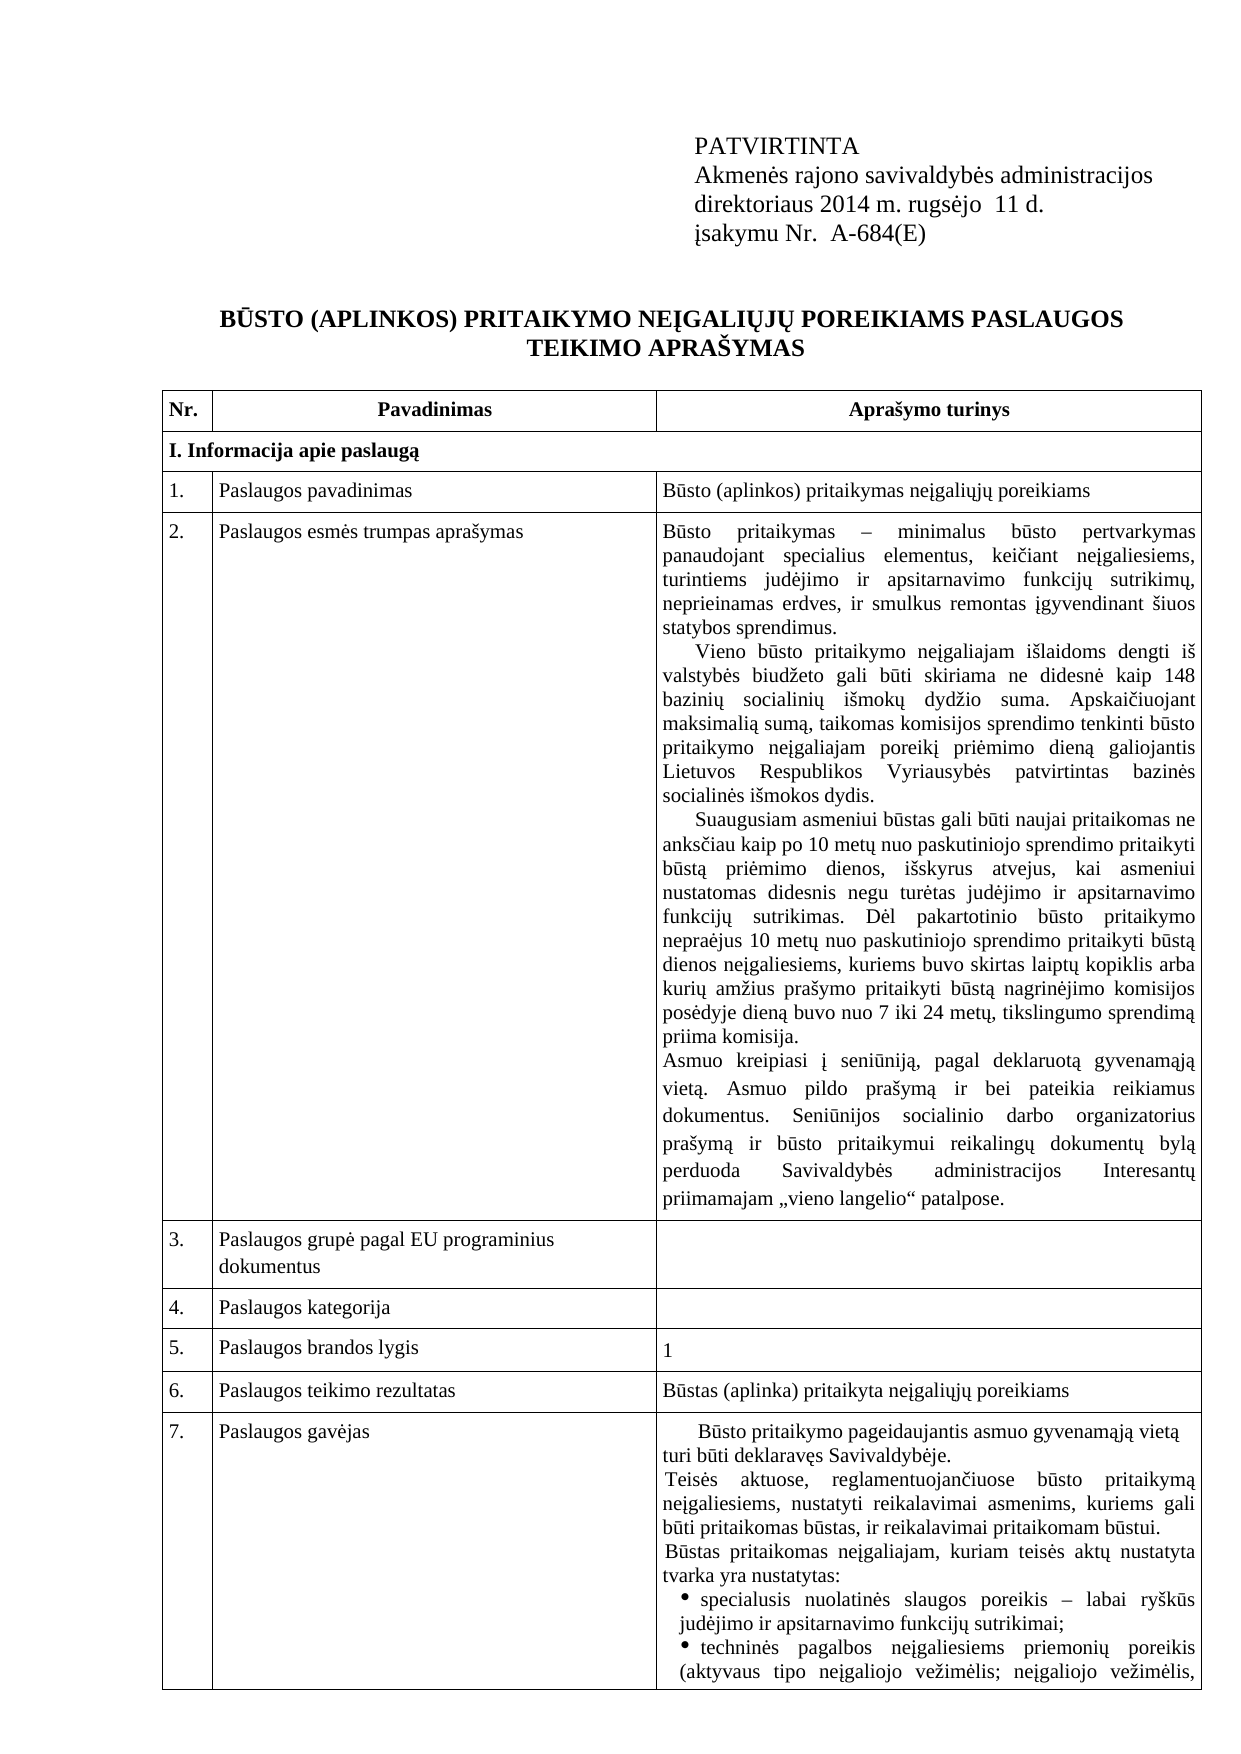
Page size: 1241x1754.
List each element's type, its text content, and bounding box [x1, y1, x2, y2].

table_header Pavadinimas [213, 391, 656, 431]
table_cell [657, 1289, 1201, 1328]
table_cell Būsto pritaikymo pageidaujantis asmuo gyvenamąją vietą turi būti deklaravęs Savivaldybėje. Teisės aktuose, reglamentuojančiuose būsto pritaikymą neįgaliesiems, nustatyti reikalavimai asmenims, kuriems gali būti pritaikomas būstas, ir reikalavimai pritaikomam būstui. Būstas pritaikomas neįgaliajam, kuriam teisės aktų nustatyta tvarka yra nustatytas: specialusis nuolatinės slaugos poreikis – labai ryškūs judėjimo ir apsitarnavimo funkcijų sutrikimai; techninės pagalbos neįgaliesiems priemonių poreikis (aktyvaus tipo neįgaliojo vežimėlis; neįgaliojo vežimėlis, [657, 1413, 1201, 1689]
table_cell Paslaugos brandos lygis [213, 1329, 656, 1371]
table_cell Paslaugos grupė pagal EU programinius dokumentus [213, 1221, 656, 1288]
table_cell 7. [163, 1413, 212, 1689]
table_cell Būstas (aplinka) pritaikyta neįgaliųjų poreikiams [657, 1372, 1201, 1412]
table_cell 1. [163, 472, 212, 512]
text įsakymu Nr. A-684(E) [162, 218, 1181, 246]
table_cell 1 [657, 1329, 1201, 1371]
table_cell Paslaugos gavėjas [213, 1413, 656, 1689]
table_header Nr. [163, 391, 212, 431]
text BŪSTO (APLINKOS) PRITAIKYMO NEĮGALIŲJŲ POREIKIAMS PASLAUGOS TEIKIMO APRAŠYMAS [162, 304, 1181, 361]
text PATVIRTINTA [162, 131, 1181, 160]
table_cell Būsto (aplinkos) pritaikymas neįgaliųjų poreikiams [657, 472, 1201, 512]
table_cell 4. [163, 1289, 212, 1328]
table_cell Paslaugos kategorija [213, 1289, 656, 1328]
table_cell I. Informacija apie paslaugą [163, 432, 1201, 471]
text Akmenės rajono savivaldybės administracijos [162, 160, 1181, 189]
table_cell 2. [163, 513, 212, 1219]
text direktoriaus 2014 m. rugsėjo 11 d. [162, 189, 1181, 218]
table_cell 6. [163, 1372, 212, 1412]
table_header Aprašymo turinys [657, 391, 1201, 431]
table_cell Paslaugos esmės trumpas aprašymas [213, 513, 656, 1219]
table_cell Paslaugos teikimo rezultatas [213, 1372, 656, 1412]
table_cell Būsto pritaikymas – minimalus būsto pertvarkymas panaudojant specialius elementus, keičiant neįgaliesiems, turintiems judėjimo ir apsitarnavimo funkcijų sutrikimų, neprieinamas erdves, ir smulkus remontas įgyvendinant šiuos statybos sprendimus. Vieno būsto pritaikymo neįgaliajam išlaidoms dengti iš valstybės biudžeto gali būti skiriama ne didesnė kaip 148 bazinių socialinių išmokų dydžio suma. Apskaičiuojant maksimalią sumą, taikomas komisijos sprendimo tenkinti būsto pritaikymo neįgaliajam poreikį priėmimo dieną galiojantis Lietuvos Respublikos Vyriausybės patvirtintas bazinės socialinės išmokos dydis. Suaugusiam asmeniui būstas gali būti naujai pritaikomas ne anksčiau kaip po 10 metų nuo paskutiniojo sprendimo pritaikyti būstą priėmimo dienos, išskyrus atvejus, kai asmeniui nustatomas didesnis negu turėtas judėjimo ir apsitarnavimo funkcijų sutrikimas. Dėl pakartotinio būsto pritaikymo nepraėjus 10 metų nuo paskutiniojo sprendimo pritaikyti būstą dienos neįgaliesiems, kuriems buvo skirtas laiptų kopiklis arba kurių amžius prašymo pritaikyti būstą nagrinėjimo komisijos posėdyje dieną buvo nuo 7 iki 24 metų, tikslingumo sprendimą priima komisija. Asmuo kreipiasi į seniūniją, pagal deklaruotą gyvenamąją vietą. Asmuo pildo prašymą ir bei pateikia reikiamus dokumentus. Seniūnijos socialinio darbo organizatorius prašymą ir būsto pritaikymui reikalingų dokumentų bylą perduoda Savivaldybės administracijos Interesantų priimamajam „vieno langelio“ patalpose. [657, 513, 1201, 1219]
table_cell [657, 1221, 1201, 1288]
table_cell 5. [163, 1329, 212, 1371]
table_cell 3. [163, 1221, 212, 1288]
table_cell Paslaugos pavadinimas [213, 472, 656, 512]
